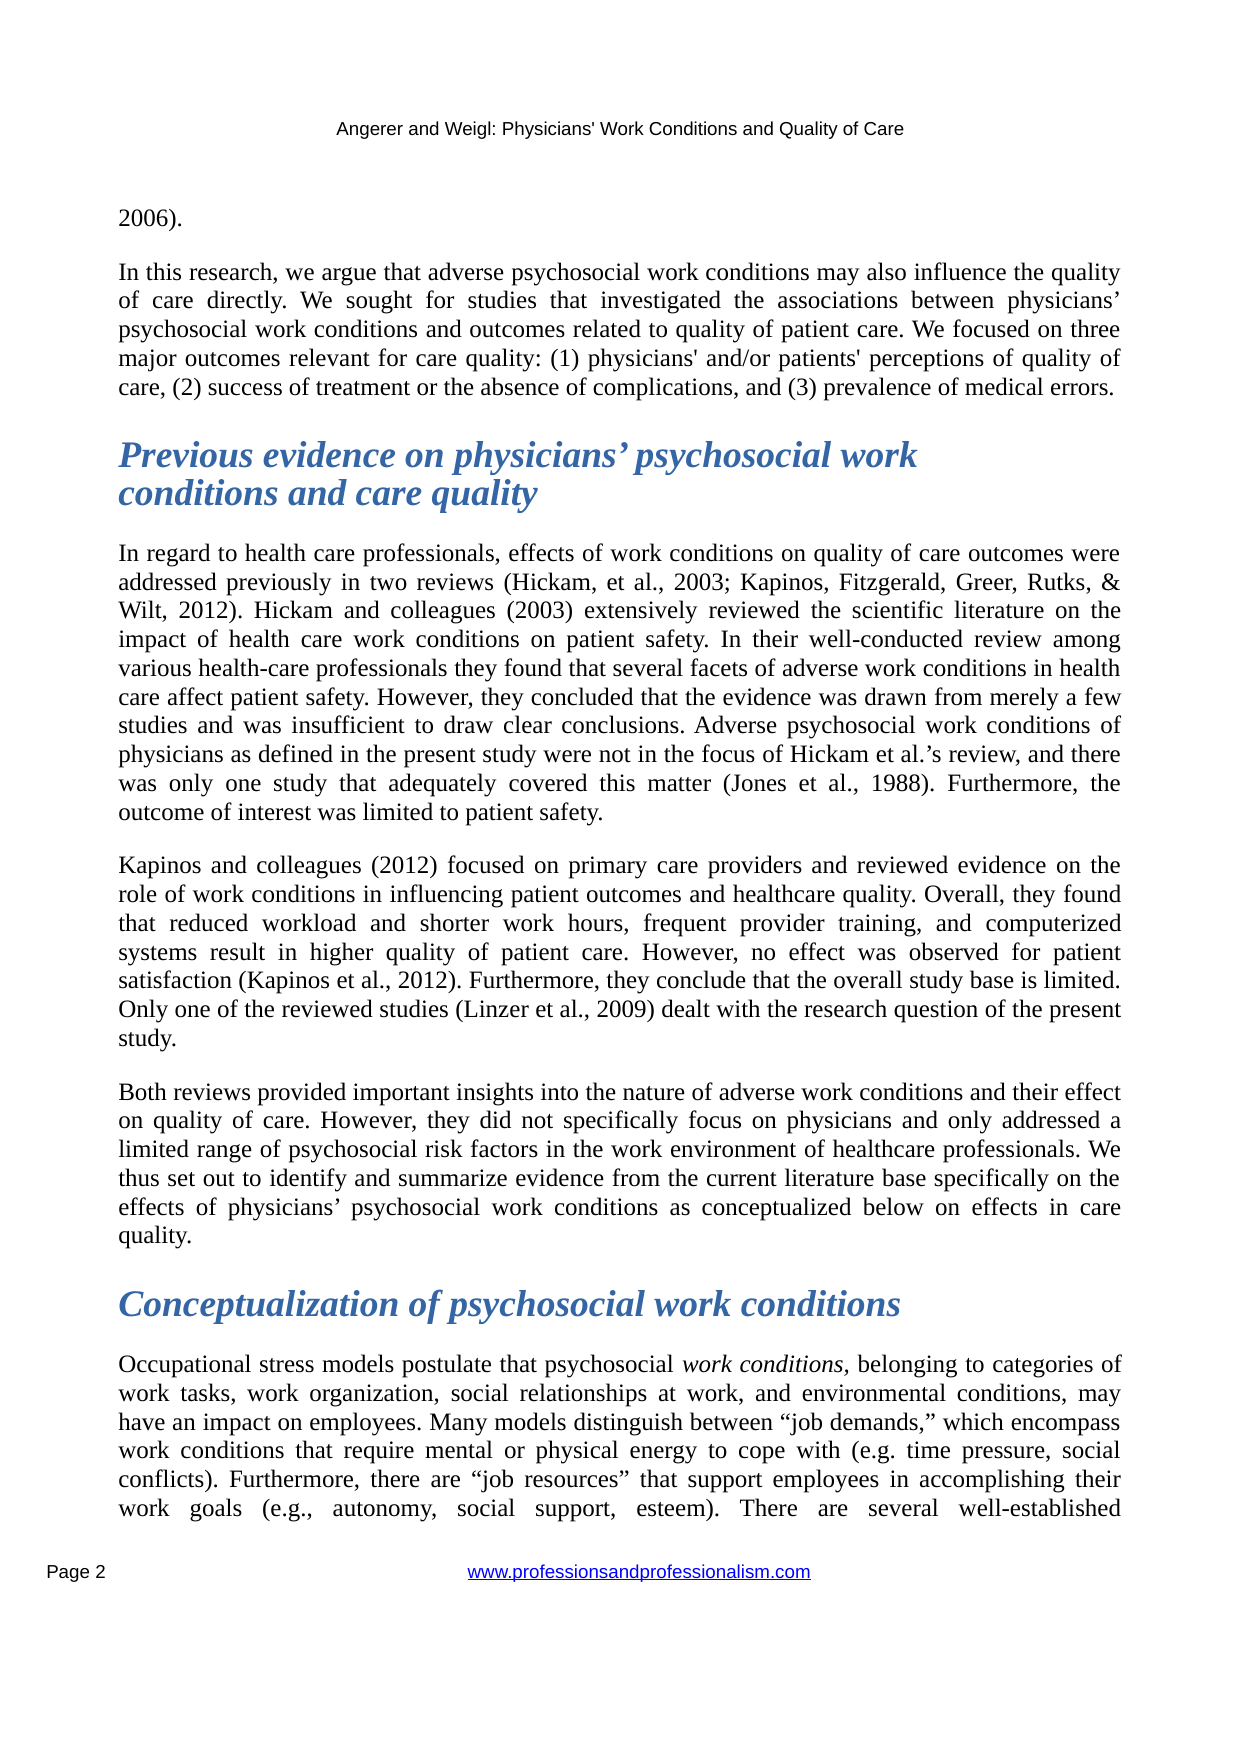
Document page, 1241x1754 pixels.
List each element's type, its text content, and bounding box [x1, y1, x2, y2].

text 2006). [118, 203, 1122, 232]
text Kapinos and colleagues (2012) focused on primary care providers and reviewed evidence on the role of work conditions in influencing patient outcomes and healthcare quality. Overall, they found that reduced workload and shorter work hours, frequent provider training, and computerized systems result in higher quality of patient care. However, no effect was observed for patient satisfaction (Kapinos et al., 2012). Furthermore, they conclude that the overall study base is limited. Only one of the reviewed studies (Linzer et al., 2009) dealt with the research question of the present study. [118, 850, 1122, 1052]
text Occupational stress models postulate that psychosocial work conditions, belonging to categories of work tasks, work organization, social relationships at work, and environmental conditions, may have an impact on employees. Many models distinguish between “job demands,” which encompass work conditions that require mental or physical energy to cope with (e.g. time pressure, social conflicts). Furthermore, there are “job resources” that support employees in accomplishing their work goals (e.g., autonomy, social support, esteem). There are several well-established [118, 1349, 1122, 1522]
subtitle Previous evidence on physicians’ psychosocial work conditions and care quality [118, 438, 1064, 513]
subtitle Conceptualization of psychosocial work conditions [118, 1287, 1064, 1324]
text In this research, we argue that adverse psychosocial work conditions may also influence the quality of care directly. We sought for studies that investigated the associations between physicians’ psychosocial work conditions and outcomes related to quality of patient care. We focused on three major outcomes relevant for care quality: (1) physicians' and/or patients' perceptions of quality of care, (2) success of treatment or the absence of complications, and (3) prevalence of medical errors. [118, 257, 1122, 400]
text Both reviews provided important insights into the nature of adverse work conditions and their effect on quality of care. However, they did not specifically focus on physicians and only addressed a limited range of psychosocial risk factors in the work environment of healthcare professionals. We thus set out to identify and summarize evidence from the current literature base specifically on the effects of physicians’ psychosocial work conditions as conceptualized below on effects in care quality. [118, 1077, 1122, 1249]
text In regard to health care professionals, effects of work conditions on quality of care outcomes were addressed previously in two reviews (Hickam, et al., 2003; Kapinos, Fitzgerald, Greer, Rutks, & Wilt, 2012). Hickam and colleagues (2003) extensively reviewed the scientific literature on the impact of health care work conditions on patient safety. In their well-conducted review among various health-care professionals they found that several facets of adverse work conditions in health care affect patient safety. However, they concluded that the evidence was drawn from merely a few studies and was insufficient to draw clear conclusions. Adverse psychosocial work conditions of physicians as defined in the present study were not in the focus of Hickam et al.’s review, and there was only one study that adequately covered this matter (Jones et al., 1988). Furthermore, the outcome of interest was limited to patient safety. [118, 538, 1122, 825]
